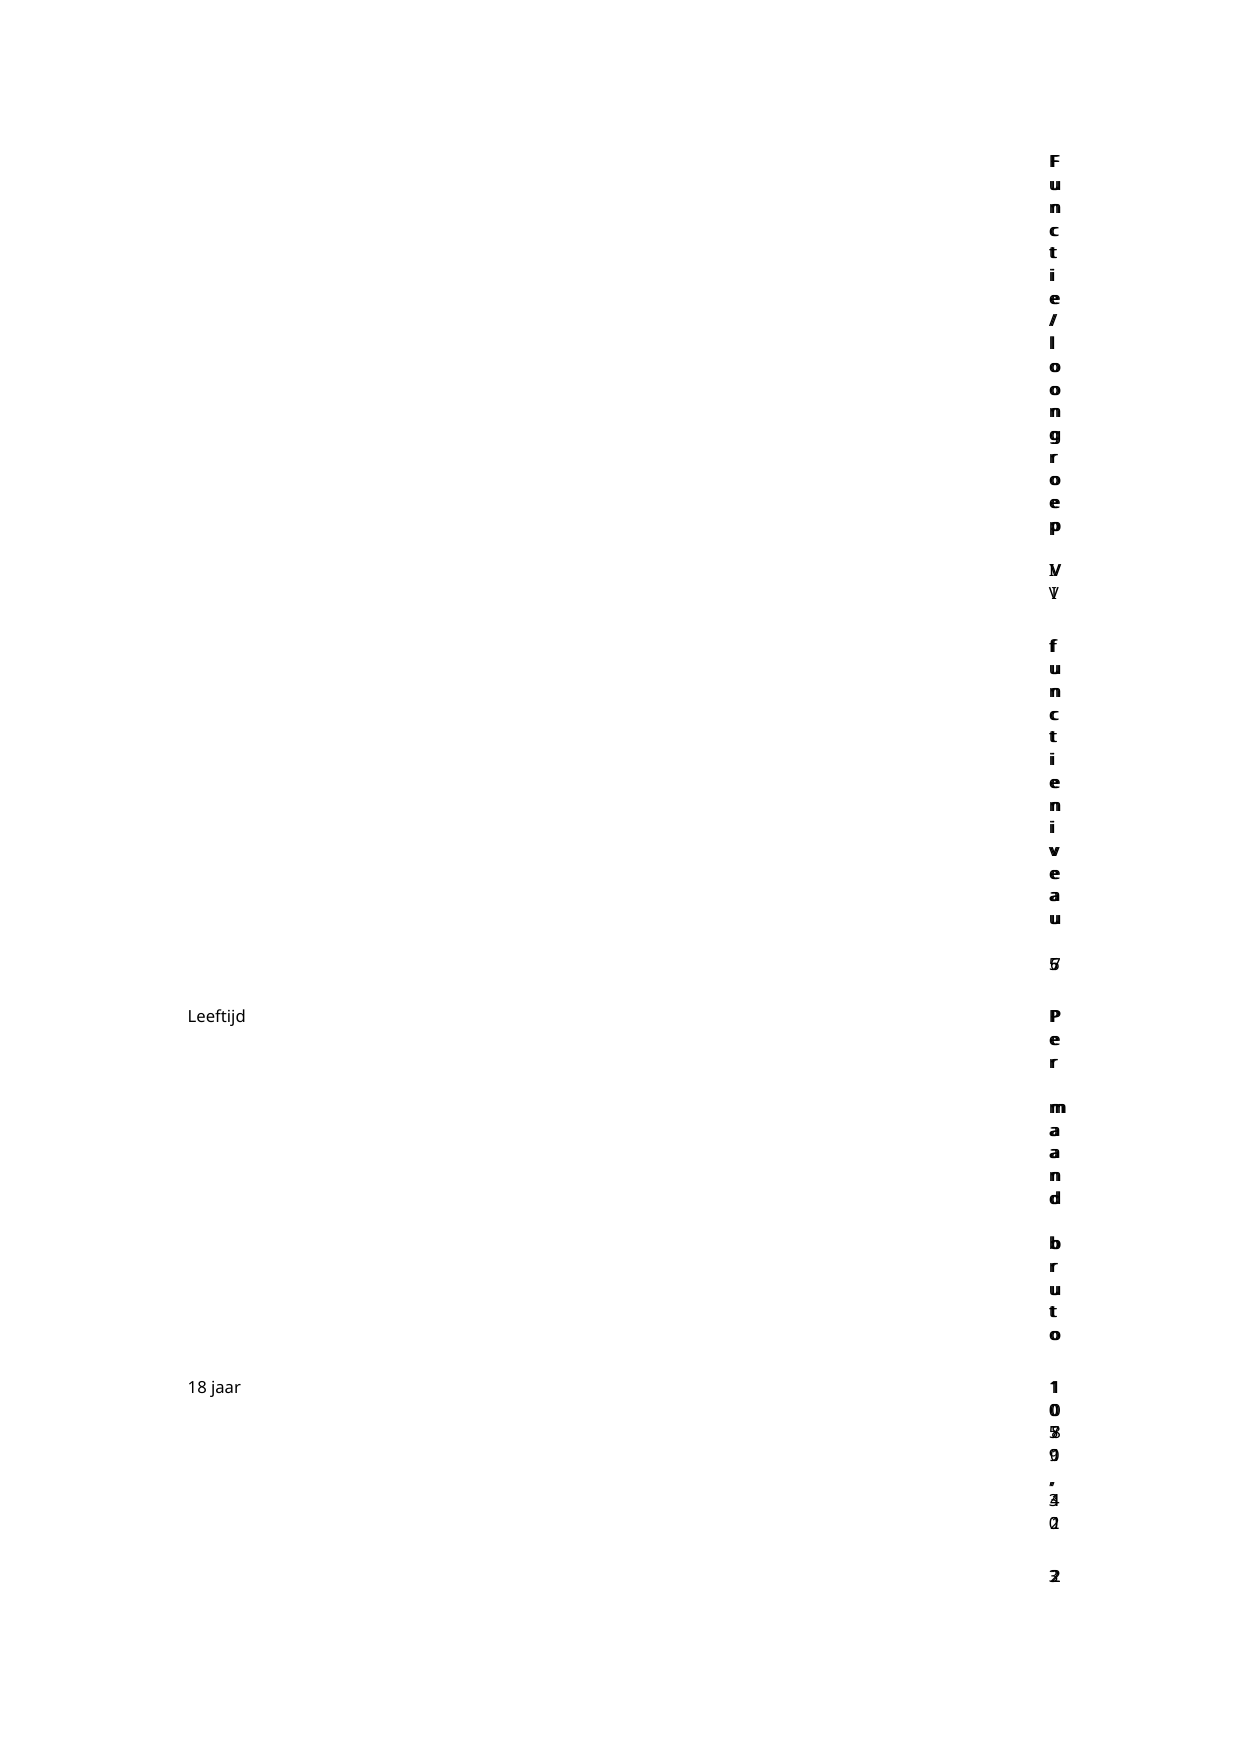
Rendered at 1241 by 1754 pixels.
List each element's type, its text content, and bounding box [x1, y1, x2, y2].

table_header [188, 150, 1048, 1005]
table_cell 18 jaar [188, 1375, 1048, 1564]
table_cell [188, 1564, 1048, 1587]
table_cell Leeftijd [188, 1005, 1048, 1375]
